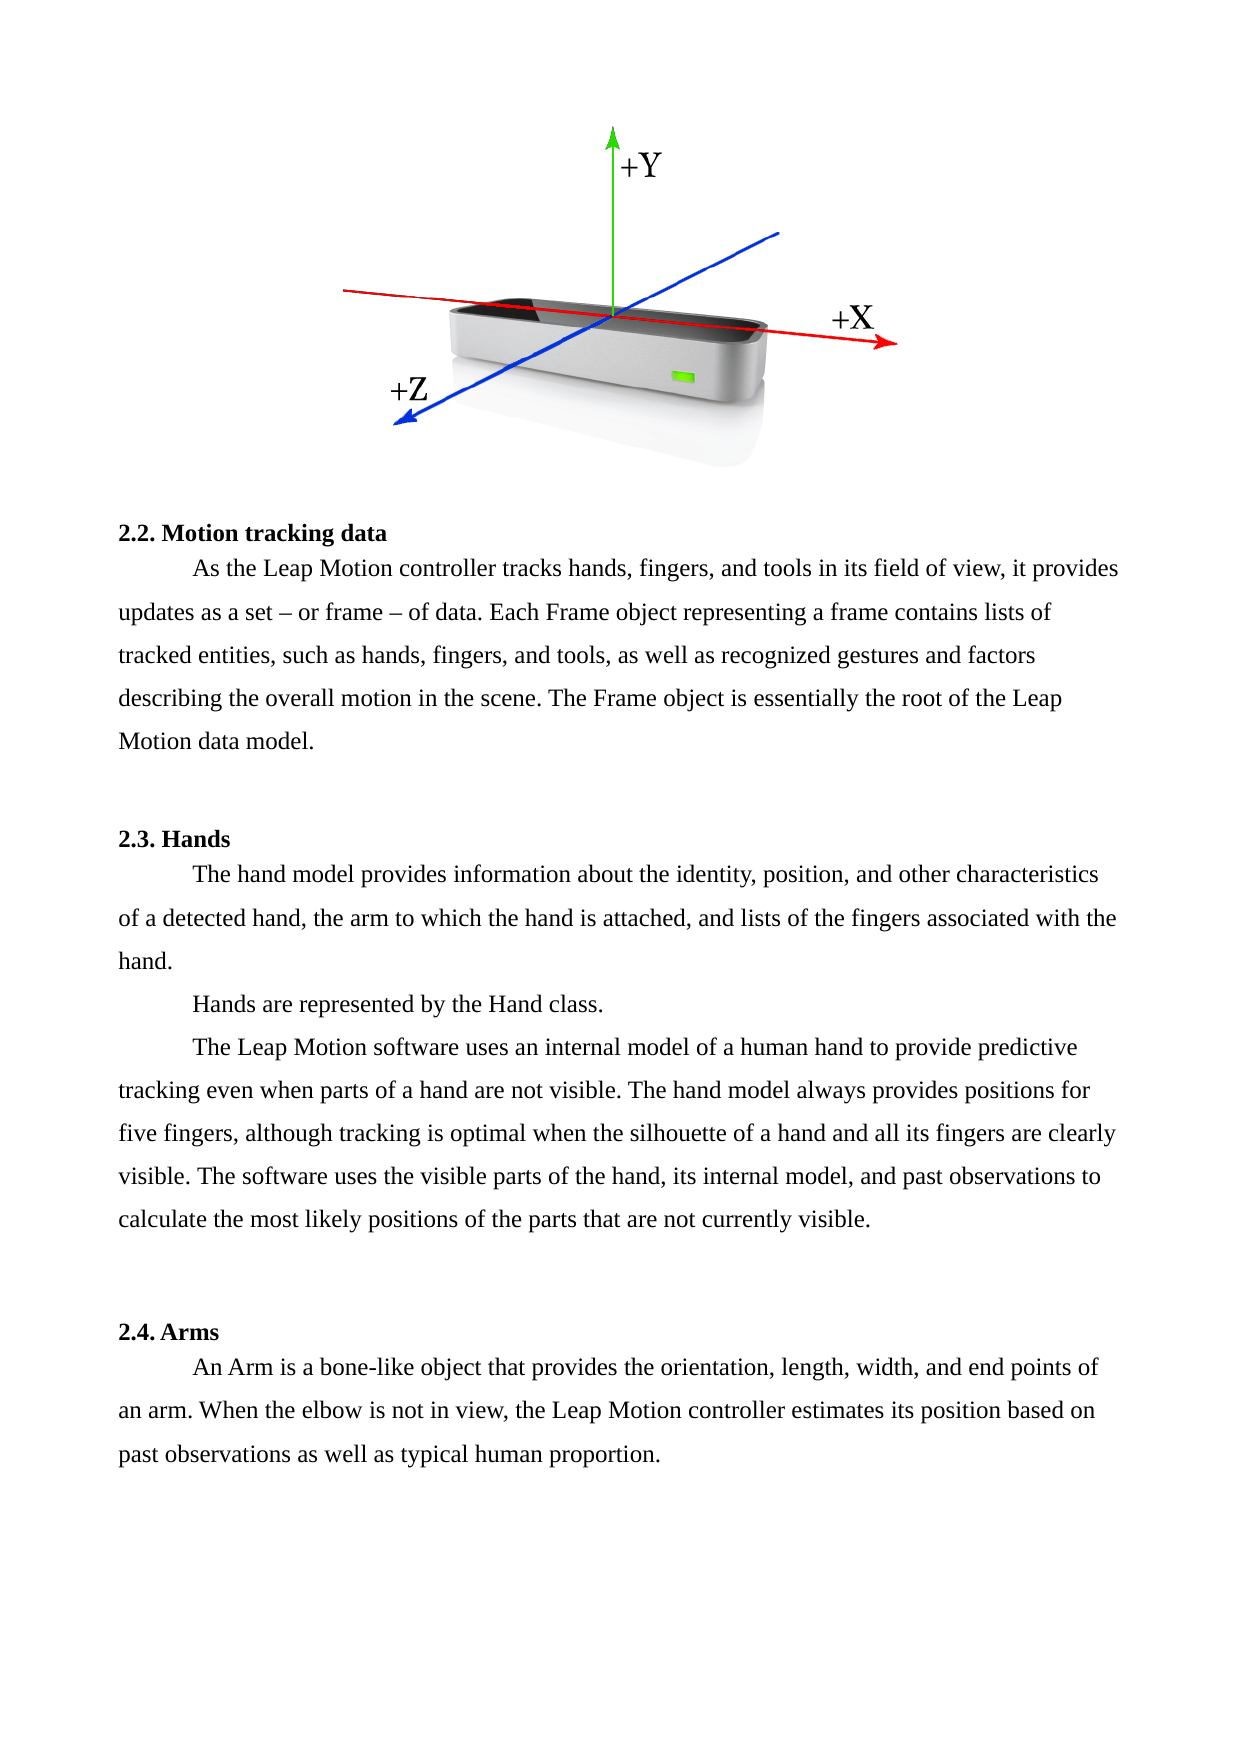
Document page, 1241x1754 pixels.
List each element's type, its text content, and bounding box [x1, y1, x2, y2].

subtitle 2.4. Arms [118, 1318, 1122, 1346]
subtitle 2.3. Hands [118, 825, 1122, 853]
subtitle 2.2. Motion tracking data [118, 519, 1122, 547]
text The hand model provides information about the identity, position, and other characteristics of a detected hand, the arm to which the hand is attached, and lists of the fingers associated with the hand. [118, 859, 1122, 974]
text Hands are represented by the Hand class. [118, 989, 1122, 1018]
text An Arm is a bone-like object that provides the orientation, length, width, and end points of an arm. When the elbow is not in view, the Leap Motion controller estimates its position based on past observations as well as typical human proportion. [118, 1352, 1122, 1467]
text As the Leap Motion controller tracks hands, fingers, and tools in its field of view, it provides updates as a set – or frame – of data. Each Frame object representing a frame contains lists of tracked entities, such as hands, fingers, and tools, as well as recognized gestures and factors describing the overall motion in the scene. The Frame object is essentially the root of the Leap Motion data model. [118, 553, 1122, 755]
picture [330, 118, 910, 477]
text The Leap Motion software uses an internal model of a human hand to provide predictive tracking even when parts of a hand are not visible. The hand model always provides positions for five fingers, although tracking is optimal when the silhouette of a hand and all its fingers are clearly visible. The software uses the visible parts of the hand, its internal model, and past observations to calculate the most likely positions of the parts that are not currently visible. [118, 1032, 1122, 1233]
